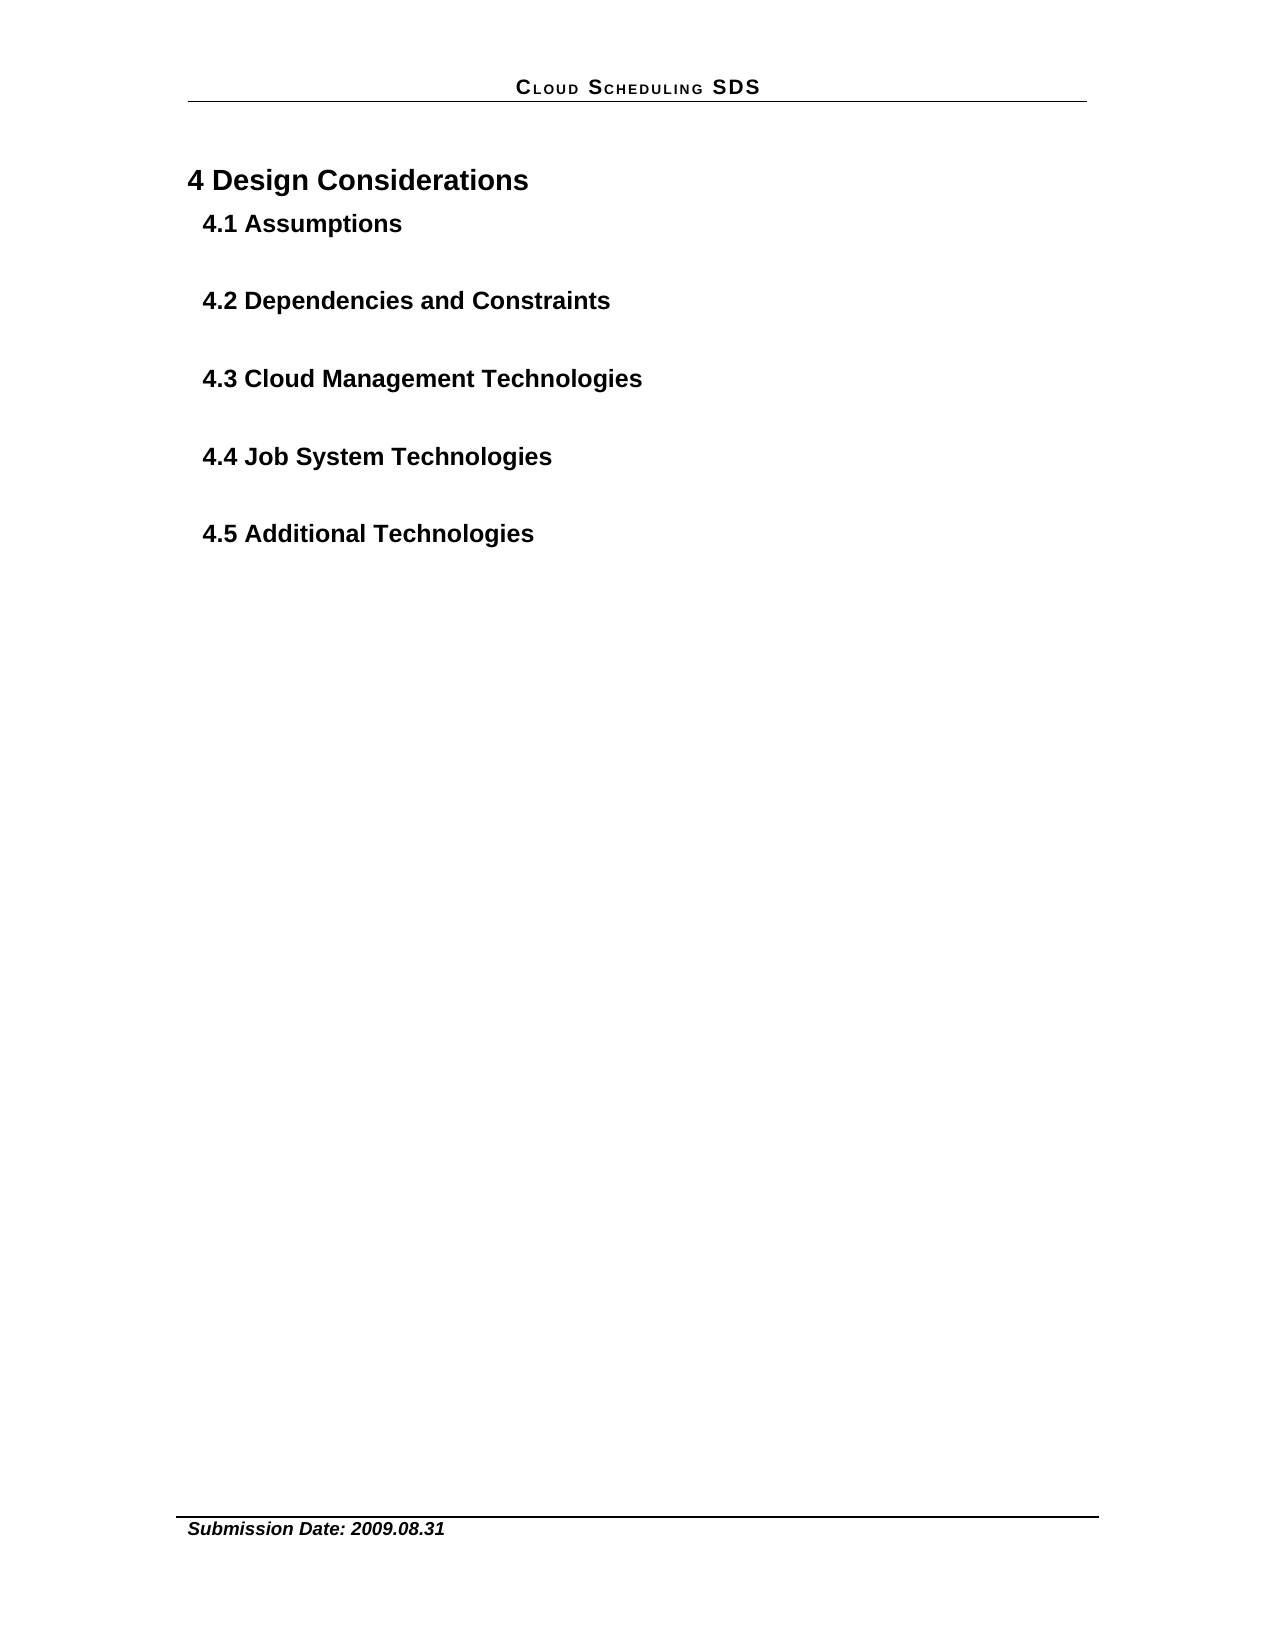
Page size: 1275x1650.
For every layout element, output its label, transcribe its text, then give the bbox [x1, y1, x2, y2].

subtitle Cloud Management Technologies [202, 364, 1087, 393]
subtitle Assumptions [202, 208, 1087, 237]
subtitle Job System Technologies [202, 442, 1087, 470]
subtitle Dependencies and Constraints [202, 286, 1087, 315]
subtitle Design Considerations [187, 162, 1087, 196]
subtitle Additional Technologies [202, 519, 1087, 548]
